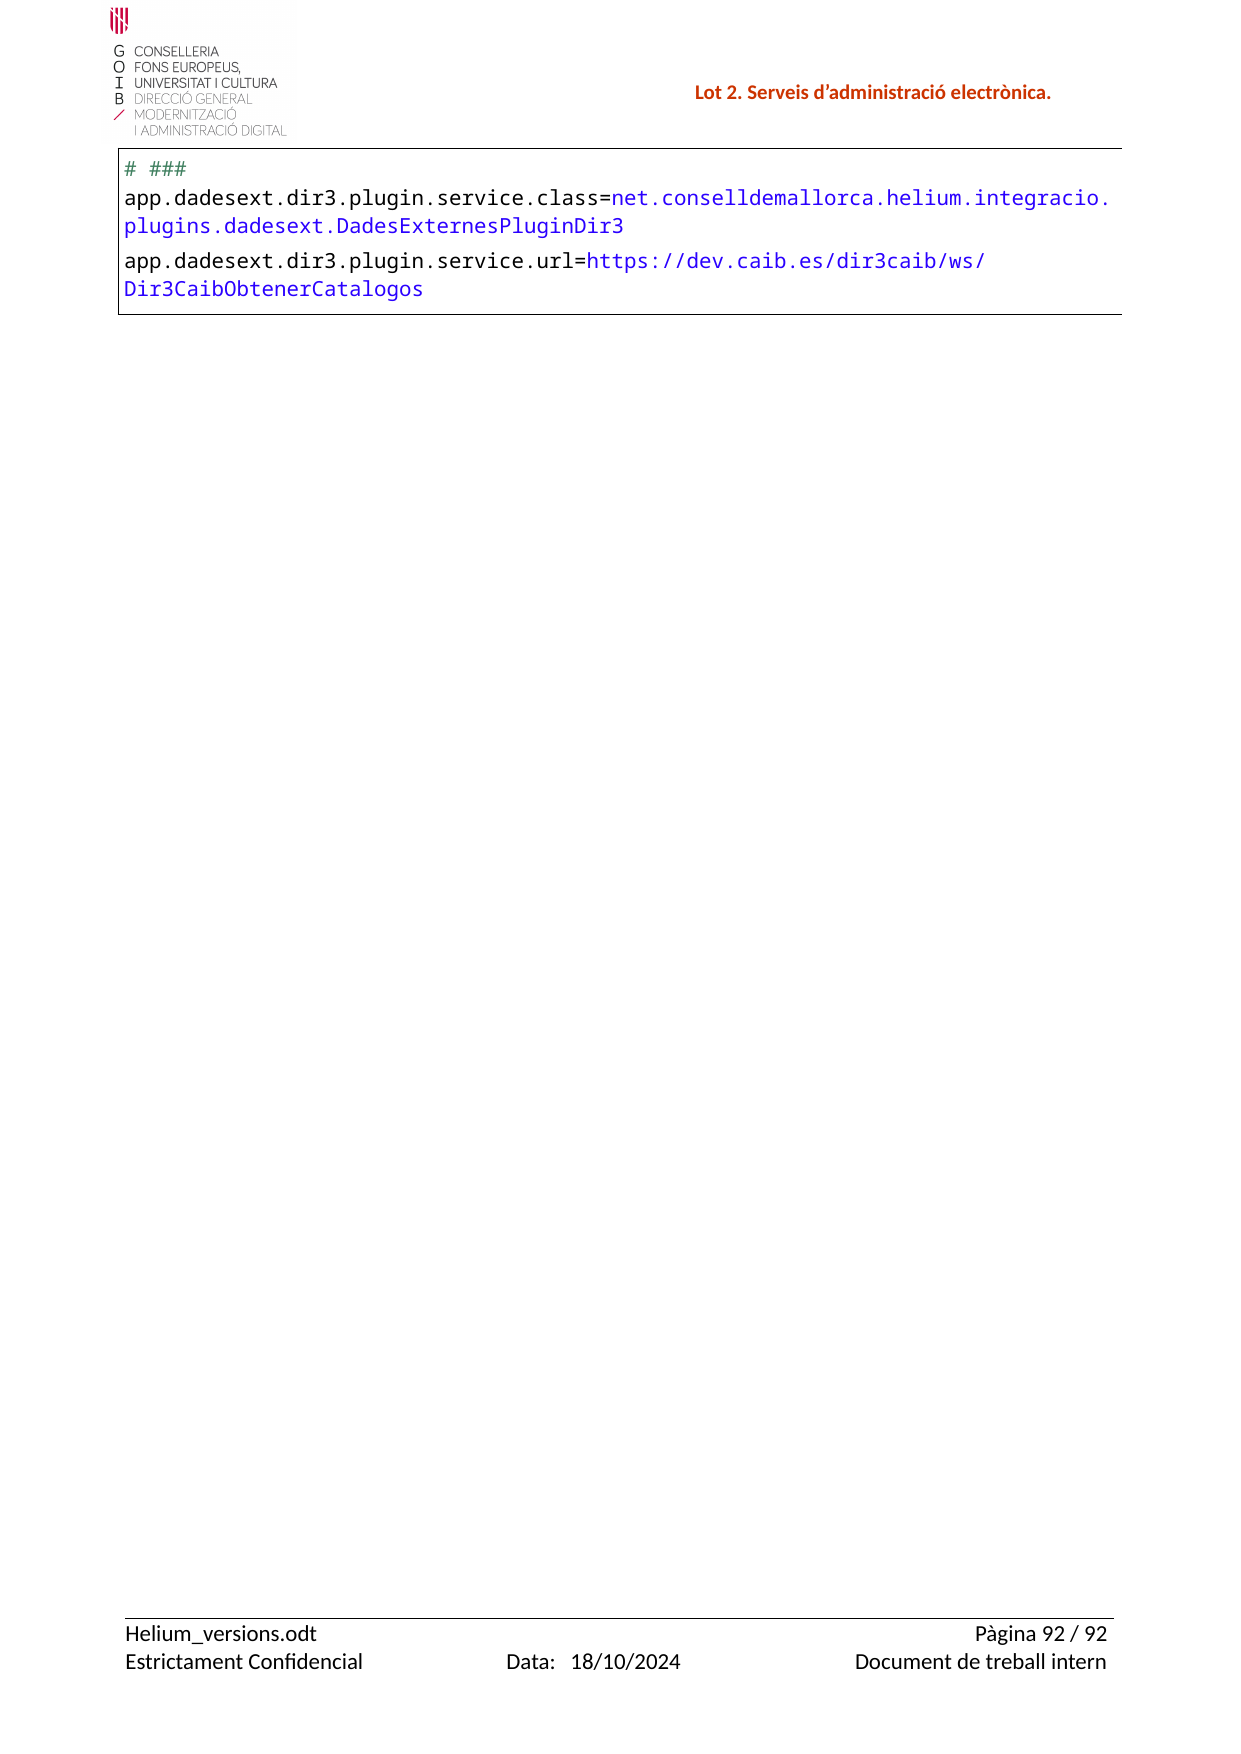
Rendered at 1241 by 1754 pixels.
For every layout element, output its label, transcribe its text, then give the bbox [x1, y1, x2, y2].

picture [100, 0, 297, 144]
table_header # ### app.dadesext.dir3.plugin.service.class=net.conselldemallorca.helium.integracio.plugins.dadesext.DadesExternesPluginDir3 app.dadesext.dir3.plugin.service.url=https://dev.caib.es/dir3caib/ws/Dir3CaibObtenerCatalogos [119, 149, 1122, 314]
